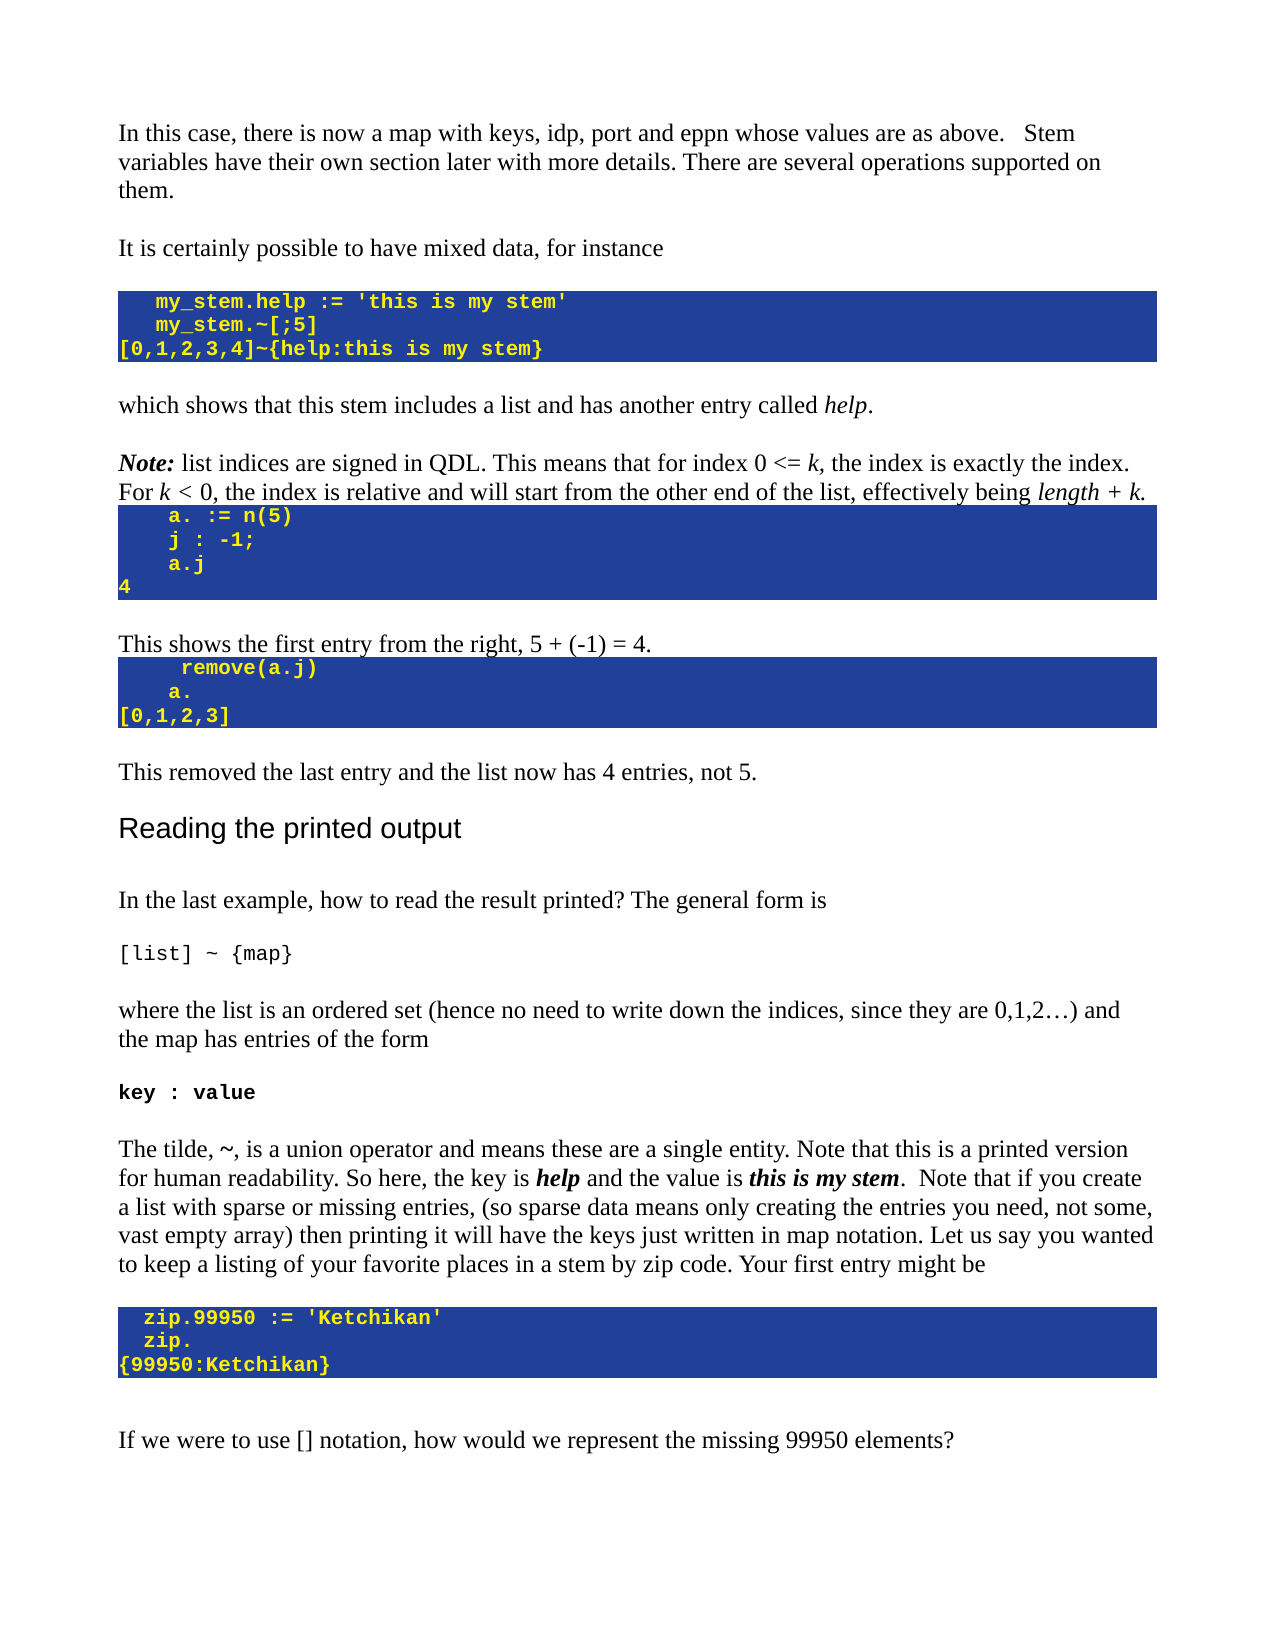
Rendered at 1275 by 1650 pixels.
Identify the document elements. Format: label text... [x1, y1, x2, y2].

text [list] ~ {map} [118, 943, 1157, 967]
text [0,1,2,3] [118, 705, 1157, 728]
text {99950:Ketchikan} [118, 1354, 1157, 1378]
text j : -1; [118, 529, 1157, 553]
subtitle Reading the printed output [118, 811, 1157, 844]
text zip. [118, 1330, 1157, 1354]
text 4 [118, 576, 1157, 600]
text a. := n(5) [118, 505, 1157, 529]
text It is certainly possible to have mixed data, for instance [118, 233, 1157, 262]
text a. [118, 681, 1157, 705]
text my_stem.help := 'this is my stem' [118, 291, 1157, 314]
text key : value [118, 1082, 1157, 1105]
text In the last example, how to read the result printed? The general form is [118, 886, 1157, 914]
text my_stem.~[;5] [118, 314, 1157, 338]
text If we were to use [] notation, how would we represent the missing 99950 elements? [118, 1425, 1157, 1454]
text This removed the last entry and the list now has 4 entries, not 5. [118, 757, 1157, 786]
text where the list is an ordered set (hence no need to write down the indices, since they are 0,1,2…) and the map has entries of the form [118, 996, 1157, 1053]
text The tilde, ~, is a union operator and means these are a single entity. Note that this is a printed version for human readability. So here, the key is help and the value is this is my stem. Note that if you create a list with sparse or missing entries, (so sparse data means only creating the entries you need, not some, vast empty array) then printing it will have the keys just written in map notation. Let us say you wanted to keep a listing of your favorite places in a stem by zip code. Your first entry might be [118, 1134, 1157, 1278]
text which shows that this stem includes a list and has another entry called help. [118, 390, 1157, 419]
text This shows the first entry from the right, 5 + (-1) = 4. [118, 629, 1157, 657]
text remove(a.j) [118, 657, 1157, 681]
text Note: list indices are signed in QDL. This means that for index 0 <= k, the index is exactly the index. For k < 0, the index is relative and will start from the other end of the list, effectively being length + k. [118, 448, 1157, 505]
text [0,1,2,3,4]~{help:this is my stem} [118, 338, 1157, 362]
text a.j [118, 553, 1157, 576]
text zip.99950 := 'Ketchikan' [118, 1307, 1157, 1330]
text In this case, there is now a map with keys, idp, port and eppn whose values are as above. Stem variables have their own section later with more details. There are several operations supported on them. [118, 118, 1157, 204]
